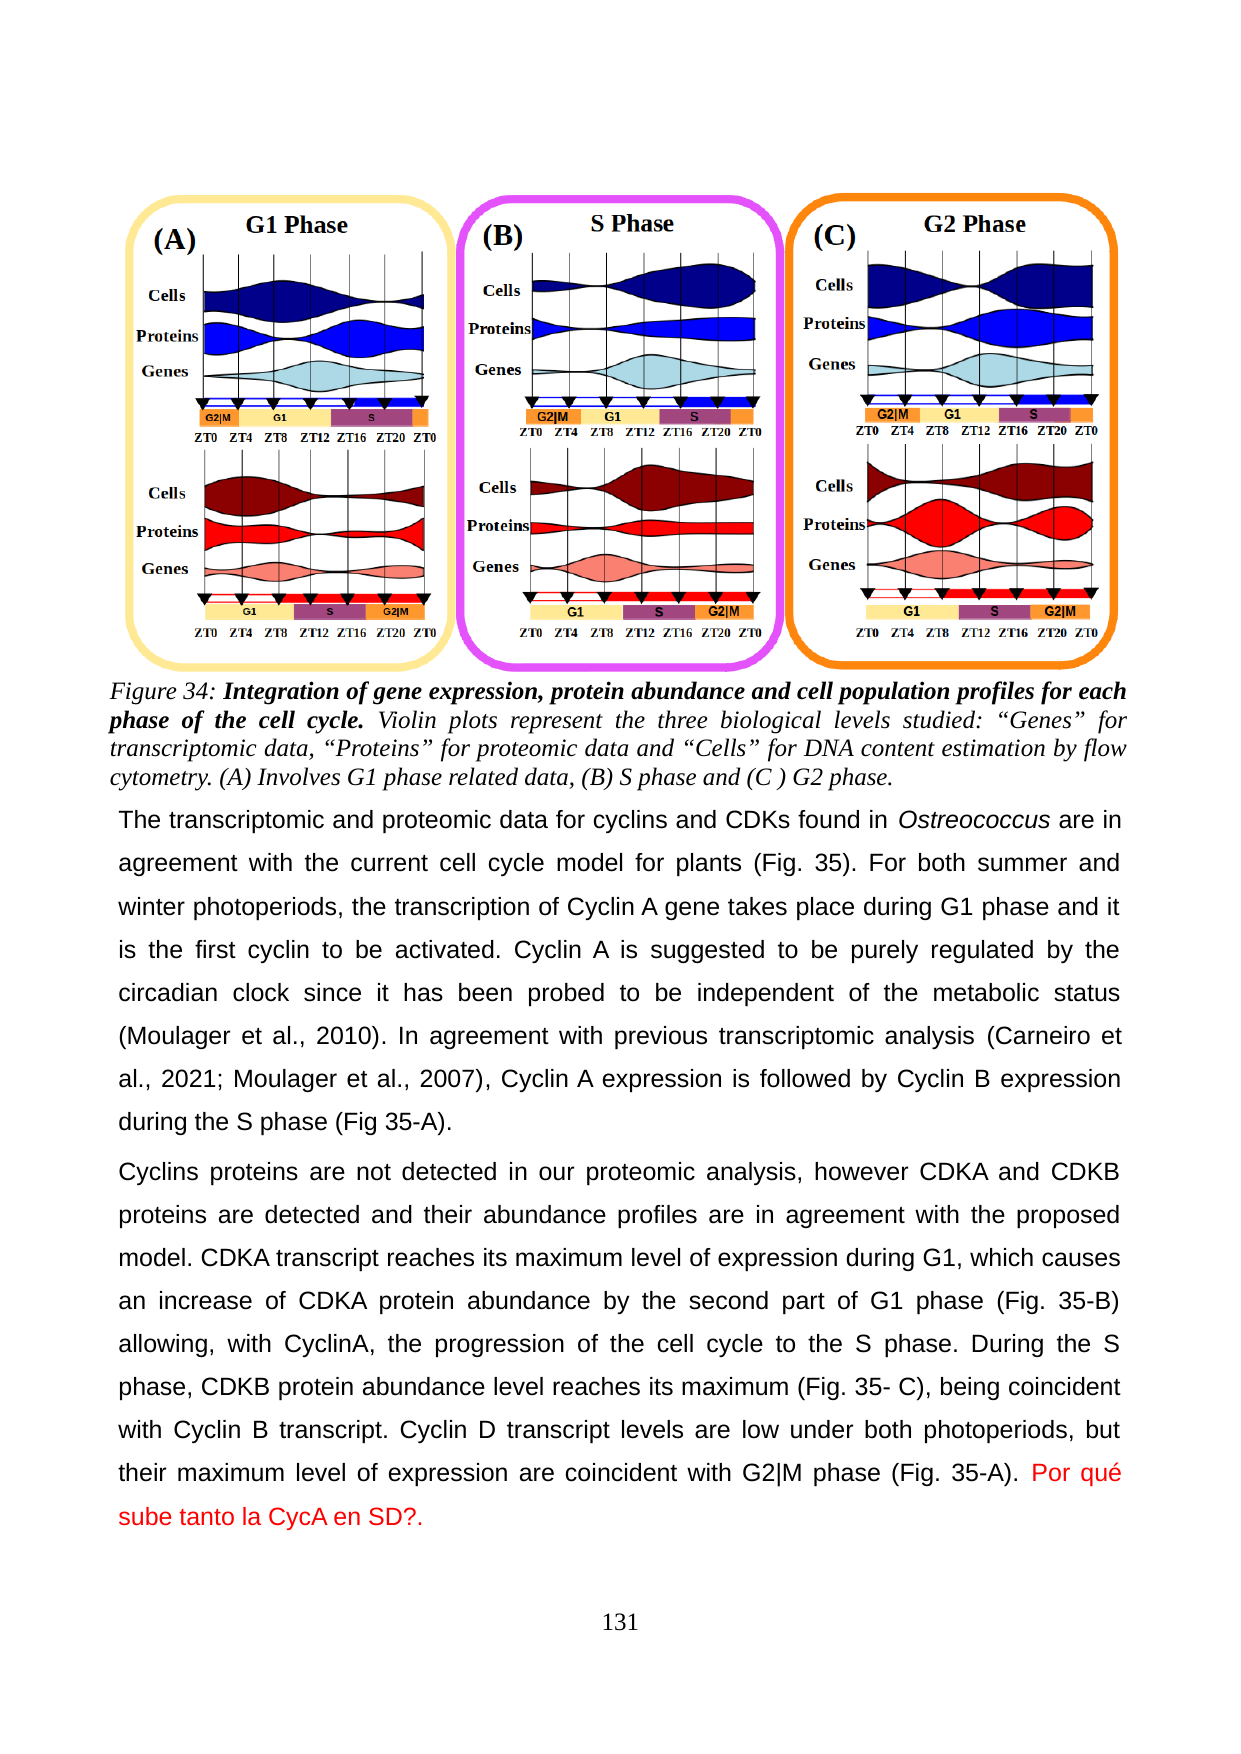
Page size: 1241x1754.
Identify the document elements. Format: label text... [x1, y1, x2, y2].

text The transcriptomic and proteomic data for cyclins and CDKs found in Ostreococcus are in agreement with the current cell cycle model for plants (Fig. 35). For both summer and winter photoperiods, the transcription of Cyclin A gene takes place during G1 phase and it is the first cyclin to be activated. Cyclin A is suggested to be purely regulated by the circadian clock since it has been probed to be independent of the metabolic status (Moulager et al., 2010)⁠. In agreement with previous transcriptomic analysis (Carneiro et al., 2021; Moulager et al., 2007)⁠, Cyclin A expression is followed by Cyclin B expression during the S phase (Fig 35-A). [118, 791, 1122, 1136]
text [109, 176, 1131, 189]
text Cyclins proteins are not detected in our proteomic analysis, however CDKA and CDKB proteins are detected and their abundance profiles are in agreement with the proposed model. CDKA transcript reaches its maximum level of expression during G1, which causes an increase of CDKA protein abundance by the second part of G1 phase (Fig. 35-B) allowing, with CyclinA, the progression of the cell cycle to the S phase. During the S phase, CDKB protein abundance level reaches its maximum (Fig. 35- C), being coincident with Cyclin B transcript. Cyclin D transcript levels are low under both photoperiods, but their maximum level of expression are coincident with G2|M phase (Fig. 35-A). Por qué sube tanto la CycA en SD?. [118, 1157, 1122, 1530]
text Figure 34: Integration of gene expression, protein abundance and cell population profiles for each phase of the cell cycle. Violin plots represent the three biological levels studied: “Genes” for transcriptomic data, “Proteins” for proteomic data and “Cells” for DNA content estimation by flow cytometry. (A) Involves G1 phase related data, (B) S phase and (C ) G2 phase. [109, 676, 1131, 791]
picture [118, 188, 1123, 676]
